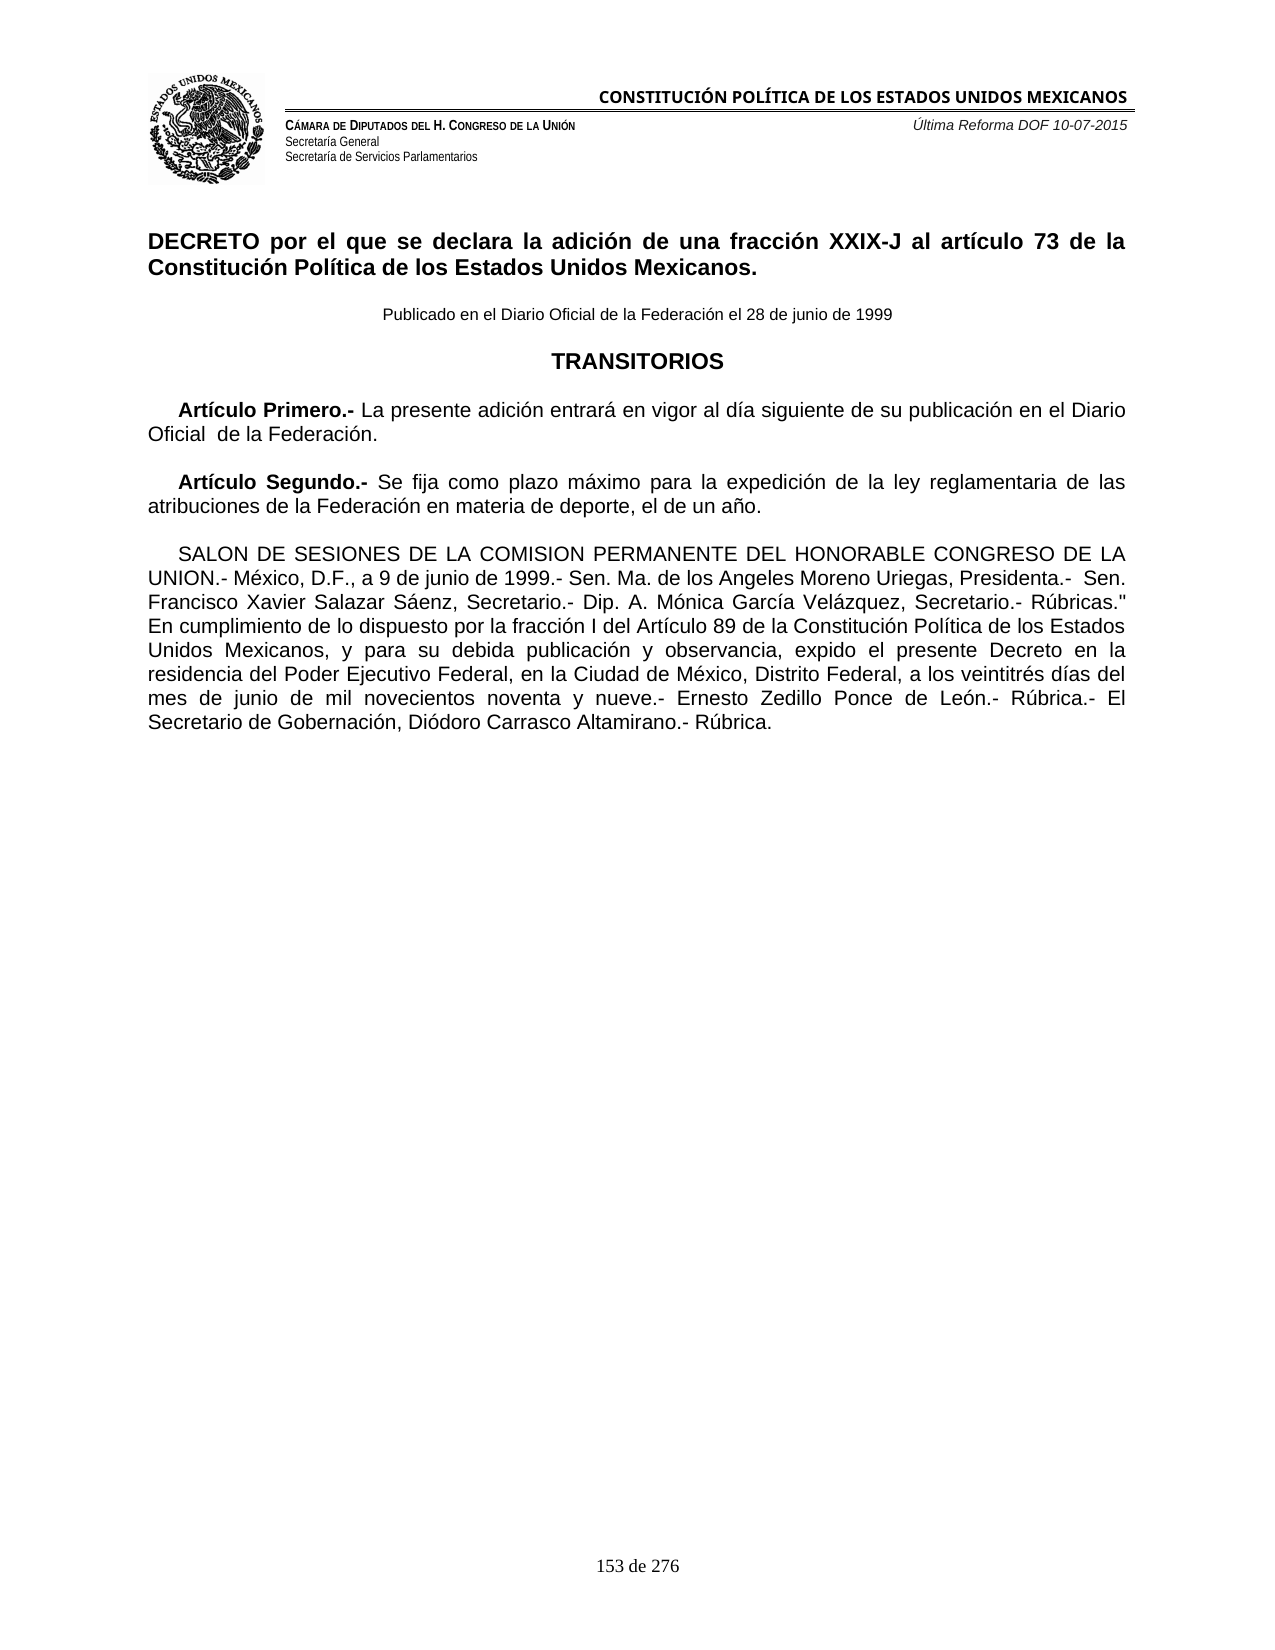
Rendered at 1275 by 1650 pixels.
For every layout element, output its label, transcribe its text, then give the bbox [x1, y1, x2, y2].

text Publicado en el Diario Oficial de la Federación el 28 de junio de 1999 [148, 305, 1127, 324]
text DECRETO por el que se declara la adición de una fracción XXIX-J al artículo 73 de la Constitución Política de los Estados Unidos Mexicanos. [148, 228, 1127, 281]
text Artículo Primero.- La presente adición entrará en vigor al día siguiente de su publicación en el Diario Oficial de la Federación. [148, 398, 1127, 446]
text SALON DE SESIONES DE LA COMISION PERMANENTE DEL HONORABLE CONGRESO DE LA UNION.- México, D.F., a 9 de junio de 1999.- Sen. Ma. de los Angeles Moreno Uriegas, Presidenta.- Sen. Francisco Xavier Salazar Sáenz, Secretario.- Dip. A. Mónica García Velázquez, Secretario.- Rúbricas." En cumplimiento de lo dispuesto por la fracción I del Artículo 89 de la Constitución Política de los Estados Unidos Mexicanos, y para su debida publicación y observancia, expido el presente Decreto en la residencia del Poder Ejecutivo Federal, en la Ciudad de México, Distrito Federal, a los veintitrés días del mes de junio de mil novecientos noventa y nueve.- Ernesto Zedillo Ponce de León.- Rúbrica.- El Secretario de Gobernación, Diódoro Carrasco Altamirano.- Rúbrica. [148, 542, 1127, 733]
text Artículo Segundo.- Se fija como plazo máximo para la expedición de la ley reglamentaria de las atribuciones de la Federación en materia de deporte, el de un año. [148, 470, 1127, 518]
text TRANSITORIOS [148, 348, 1127, 374]
